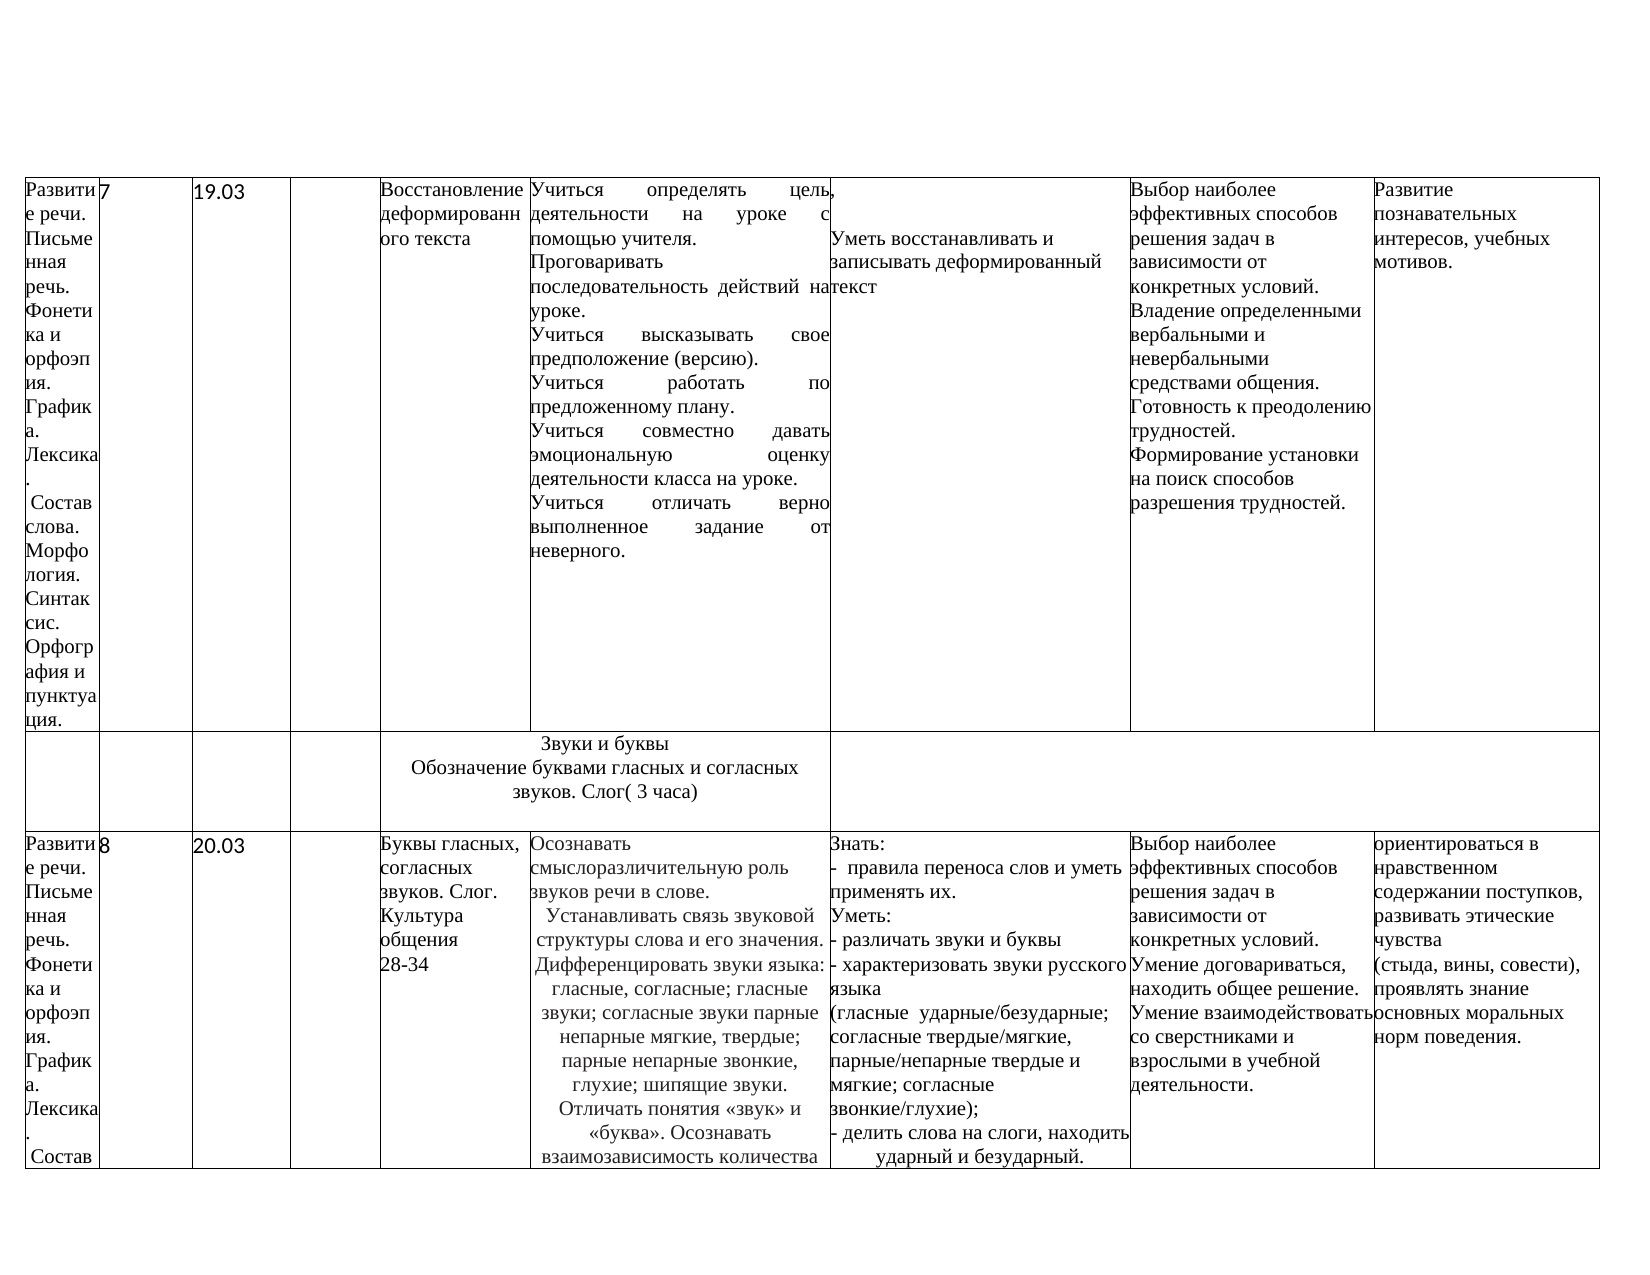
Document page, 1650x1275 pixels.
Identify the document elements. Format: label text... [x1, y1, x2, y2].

table_cell [1600, 177, 1625, 731]
table_cell Учиться определять цель деятельности на уроке с помощью учителя. Проговаривать последовательность действий на уроке. Учиться высказывать свое предположение (версию). Учиться работать по предложенному плану. Учиться совместно давать эмоциональную оценку деятельности класса на уроке. Учиться отличать верно выполненное задание от неверного. [531, 178, 830, 731]
table_cell Буквы гласных, согласных звуков. Слог. Культура общения 28-34 [381, 832, 530, 1168]
table_cell Звуки и буквы Обозначение буквами гласных и согласных звуков. Слог( 3 часа) [381, 732, 830, 831]
table_cell Знать: - правила переноса слов и уметь применять их. Уметь: - различать звуки и буквы - характеризовать звуки русского языка (гласные ударные/безударные; согласные твердые/мягкие, парные/непарные твердые и мягкие; согласные звонкие/глухие); - делить слова на слоги, находить ударный и безударный. [831, 832, 1130, 1168]
table_cell Развитие речи. Письменная речь. Фонетика и орфоэпия. Графика. Лексика. Состав слова. Морфология. Синтаксис. Орфография и пунктуация. [26, 178, 99, 731]
table_cell Осознавать смыслоразличительную роль звуков речи в слове. Устанавливать связь звуковой структуры слова и его значения. Дифференцировать звуки языка: гласные, согласные; гласные звуки; согласные звуки парные непарные мягкие, твердые; парные непарные звонкие, глухие; шипящие звуки. Отличать понятия «звук» и «буква». Осознавать взаимозависимость количества [531, 832, 830, 1168]
table_cell [291, 732, 380, 831]
table_cell ориентироваться в нравственном содержании поступков, развивать этические чувства (стыда, вины, совести), проявлять знание основных моральных норм поведения. [1375, 832, 1599, 1168]
table_cell , Уметь восстанавливать и записывать деформированный текст [831, 178, 1130, 731]
table_cell 7 [100, 178, 192, 731]
table_cell 19.03 [193, 178, 290, 731]
table_cell [26, 732, 99, 831]
table_cell Выбор наиболее эффективных способов решения задач в зависимости от конкретных условий. Владение определенными вербальными и невербальными средствами общения. Готовность к преодолению трудностей. Формирование установки на поиск способов разрешения трудностей. [1131, 178, 1374, 731]
table_cell [291, 178, 380, 731]
table_cell Восстановление деформированного текста [381, 178, 530, 731]
table_cell [193, 732, 290, 831]
table_cell 20.03 [193, 832, 290, 1168]
table_cell [1600, 831, 1625, 1168]
table_cell Выбор наиболее эффективных способов решения задач в зависимости от конкретных условий. Умение договариваться, находить общее решение. Умение взаимодействовать со сверстниками и взрослыми в учебной деятельности. [1131, 832, 1374, 1168]
table_cell Развитие речи. Письменная речь. Фонетика и орфоэпия. Графика. Лексика. Состав [26, 832, 99, 1168]
table_cell [291, 832, 380, 1168]
table_cell [100, 732, 192, 831]
table_cell Развитие познавательных интересов, учебных мотивов. [1375, 178, 1599, 731]
table_cell 8 [100, 832, 192, 1168]
table_cell [1600, 731, 1625, 831]
table_cell [831, 732, 1599, 831]
